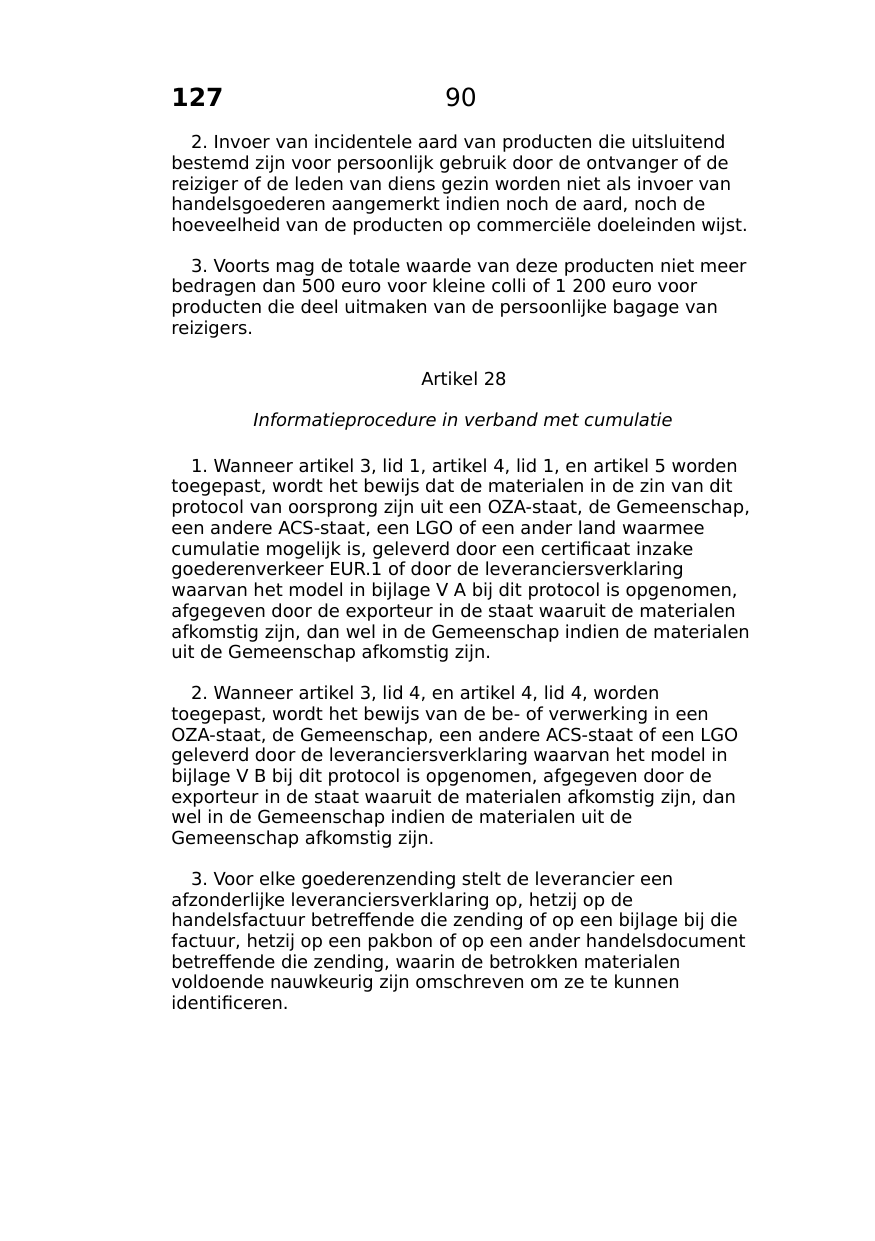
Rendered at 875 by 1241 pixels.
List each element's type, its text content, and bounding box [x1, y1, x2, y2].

text 3. Voor elke goederenzending stelt de leverancier een afzonderlijke leveranciersverklaring op, hetzij op de handelsfactuur betreffende die zending of op een bijlage bij die factuur, hetzij op een pakbon of op een ander handelsdocument betreffende die zending, waarin de betrokken materialen voldoende nauwkeurig zijn omschreven om ze te kunnen identificeren. [171, 869, 756, 1014]
subtitle Artikel 28 Informatieprocedure in verband met cumulatie [171, 368, 756, 431]
text 2. Invoer van incidentele aard van producten die uitsluitend bestemd zijn voor persoonlijk gebruik door de ontvanger of de reiziger of de leden van diens gezin worden niet als invoer van handelsgoederen aangemerkt indien noch de aard, noch de hoeveelheid van de producten op commerciële doeleinden wijst. [171, 132, 756, 236]
text 1. Wanneer artikel 3, lid 1, artikel 4, lid 1, en artikel 5 worden toegepast, wordt het bewijs dat de materialen in de zin van dit protocol van oorsprong zijn uit een OZA-staat, de Gemeenschap, een andere ACS-staat, een LGO of een ander land waarmee cumulatie mogelijk is, geleverd door een certificaat inzake goederenverkeer EUR.1 of door de leveranciersverklaring waarvan het model in bijlage V A bij dit protocol is opgenomen, afgegeven door de exporteur in de staat waaruit de materialen afkomstig zijn, dan wel in de Gemeenschap indien de materialen uit de Gemeenschap afkomstig zijn. [171, 456, 756, 663]
text 3. Voorts mag de totale waarde van deze producten niet meer bedragen dan 500 euro voor kleine colli of 1 200 euro voor producten die deel uitmaken van de persoonlijke bagage van reizigers. [171, 256, 756, 338]
text 2. Wanneer artikel 3, lid 4, en artikel 4, lid 4, worden toegepast, wordt het bewijs van de be- of verwerking in een OZA-staat, de Gemeenschap, een andere ACS-staat of een LGO geleverd door de leveranciersverklaring waarvan het model in bijlage V B bij dit protocol is opgenomen, afgegeven door de exporteur in de staat waaruit de materialen afkomstig zijn, dan wel in de Gemeenschap indien de materialen uit de Gemeenschap afkomstig zijn. [171, 683, 756, 849]
